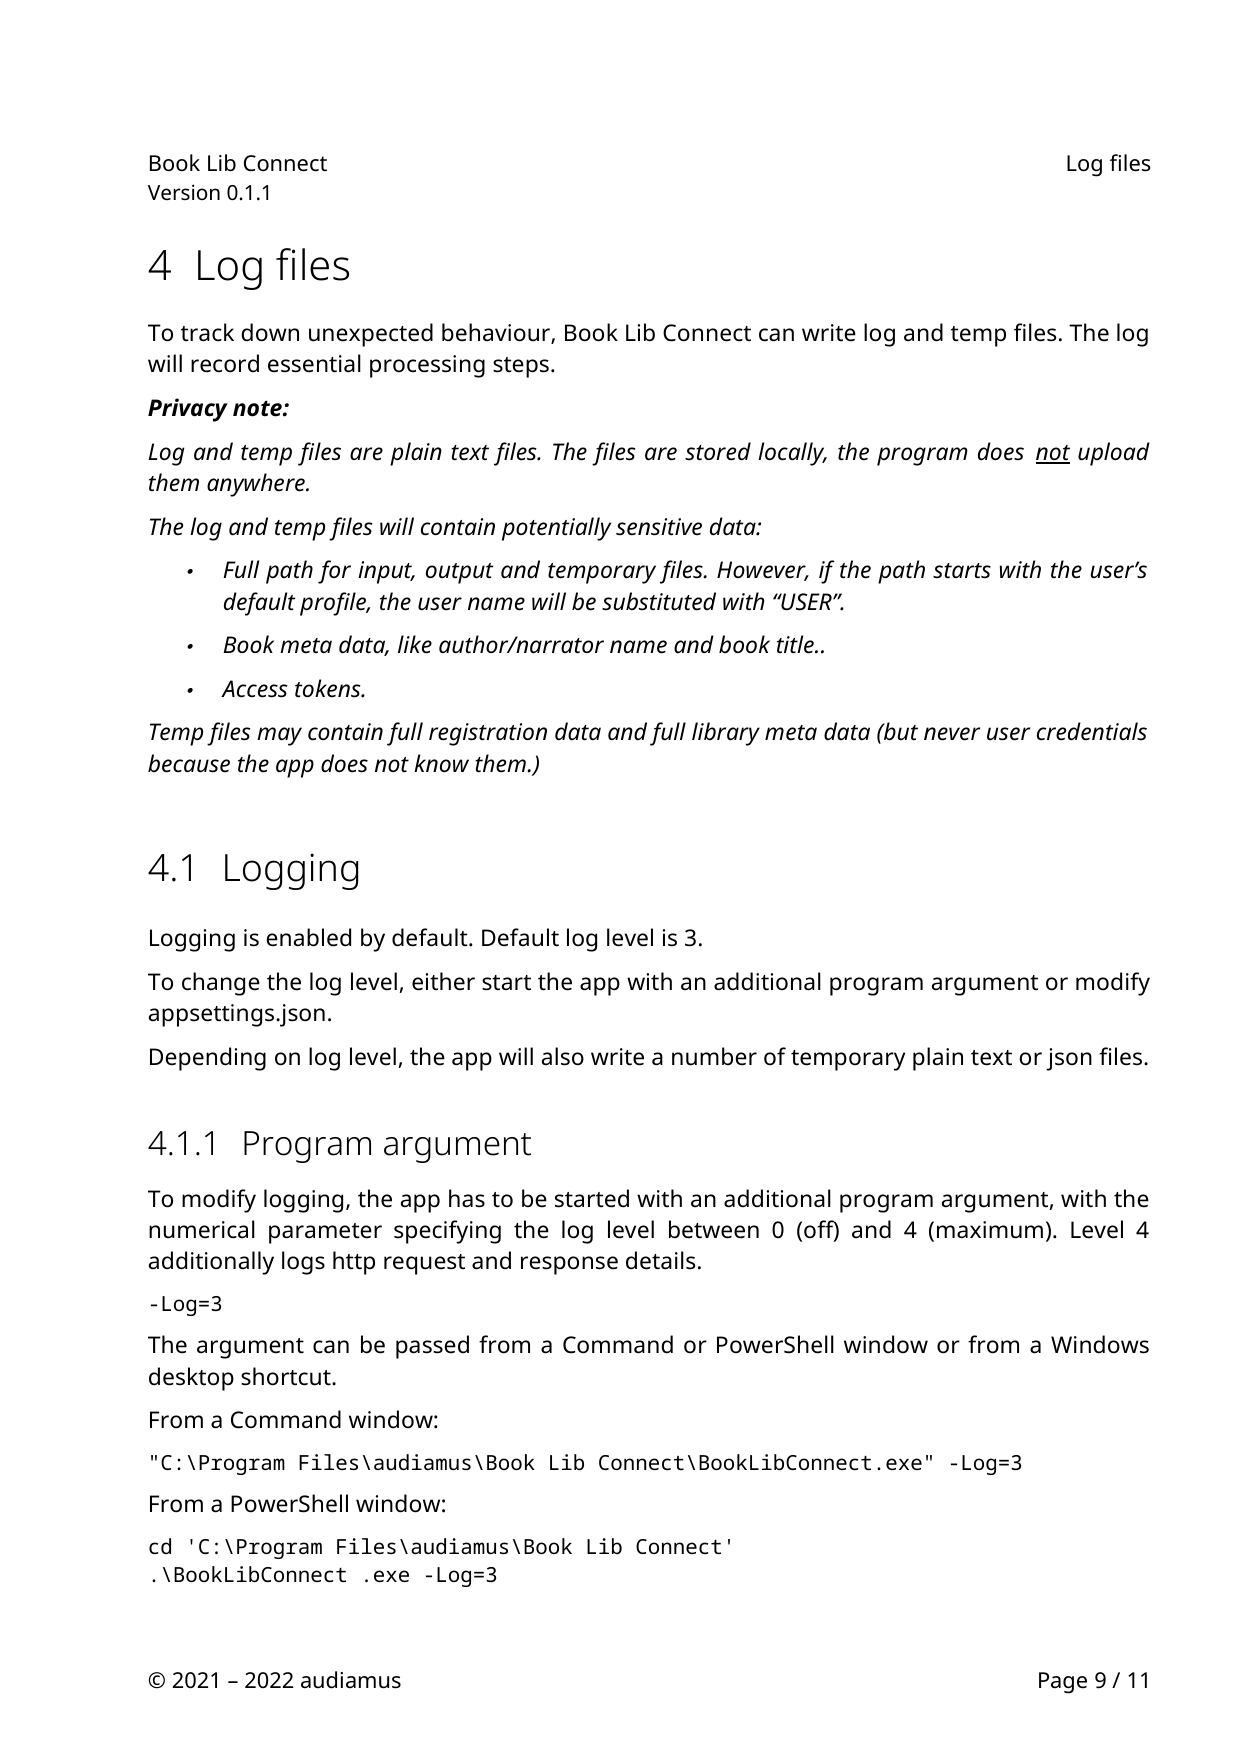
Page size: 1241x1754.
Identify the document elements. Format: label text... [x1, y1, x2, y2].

text Logging is enabled by default. Default log level is 3. [148, 922, 1152, 953]
text From a Command window: [148, 1404, 1152, 1435]
text cd 'C:\Program Files\audiamus\Book Lib Connect' .\BookLibConnect .exe -Log=3 [148, 1532, 1152, 1588]
subtitle Program argument [148, 1119, 1152, 1165]
subtitle Logging [148, 841, 1152, 892]
text -Log=3 [148, 1289, 1152, 1317]
text To track down unexpected behaviour, Book Lib Connect can write log and temp files. The log will record essential processing steps. [148, 317, 1152, 379]
text To modify logging, the app has to be started with an additional program argument, with the numerical parameter specifying the log level between 0 (off) and 4 (maximum). Level 4 additionally logs http request and response details. [148, 1182, 1152, 1276]
subtitle Log files [148, 235, 1152, 292]
text Privacy note: [148, 392, 1152, 423]
text The log and temp files will contain potentially sensitive data: [148, 511, 1152, 542]
text From a PowerShell window: [148, 1488, 1152, 1520]
text To change the log level, either start the app with an additional program argument or modify appsettings.json. [148, 966, 1152, 1028]
text The argument can be passed from a Command or PowerShell window or from a Windows desktop shortcut. [148, 1329, 1152, 1392]
list Full path for input, output and temporary files. However, if the path starts with the user’s default profile, the user name will be substituted with “USER”. [185, 554, 1152, 617]
text Depending on log level, the app will also write a number of temporary plain text or json files. [148, 1041, 1152, 1072]
text "C:\Program Files\audiamus\Book Lib Connect\BookLibConnect.exe" -Log=3 [148, 1448, 1152, 1476]
list Book meta data, like author/narrator name and book title.. [185, 629, 1152, 660]
list Access tokens. [185, 673, 1152, 704]
text Temp files may contain full registration data and full library meta data (but never user credentials because the app does not know them.) [148, 716, 1152, 779]
text Log and temp files are plain text files. The files are stored locally, the program does not upload them anywhere. [148, 436, 1152, 498]
